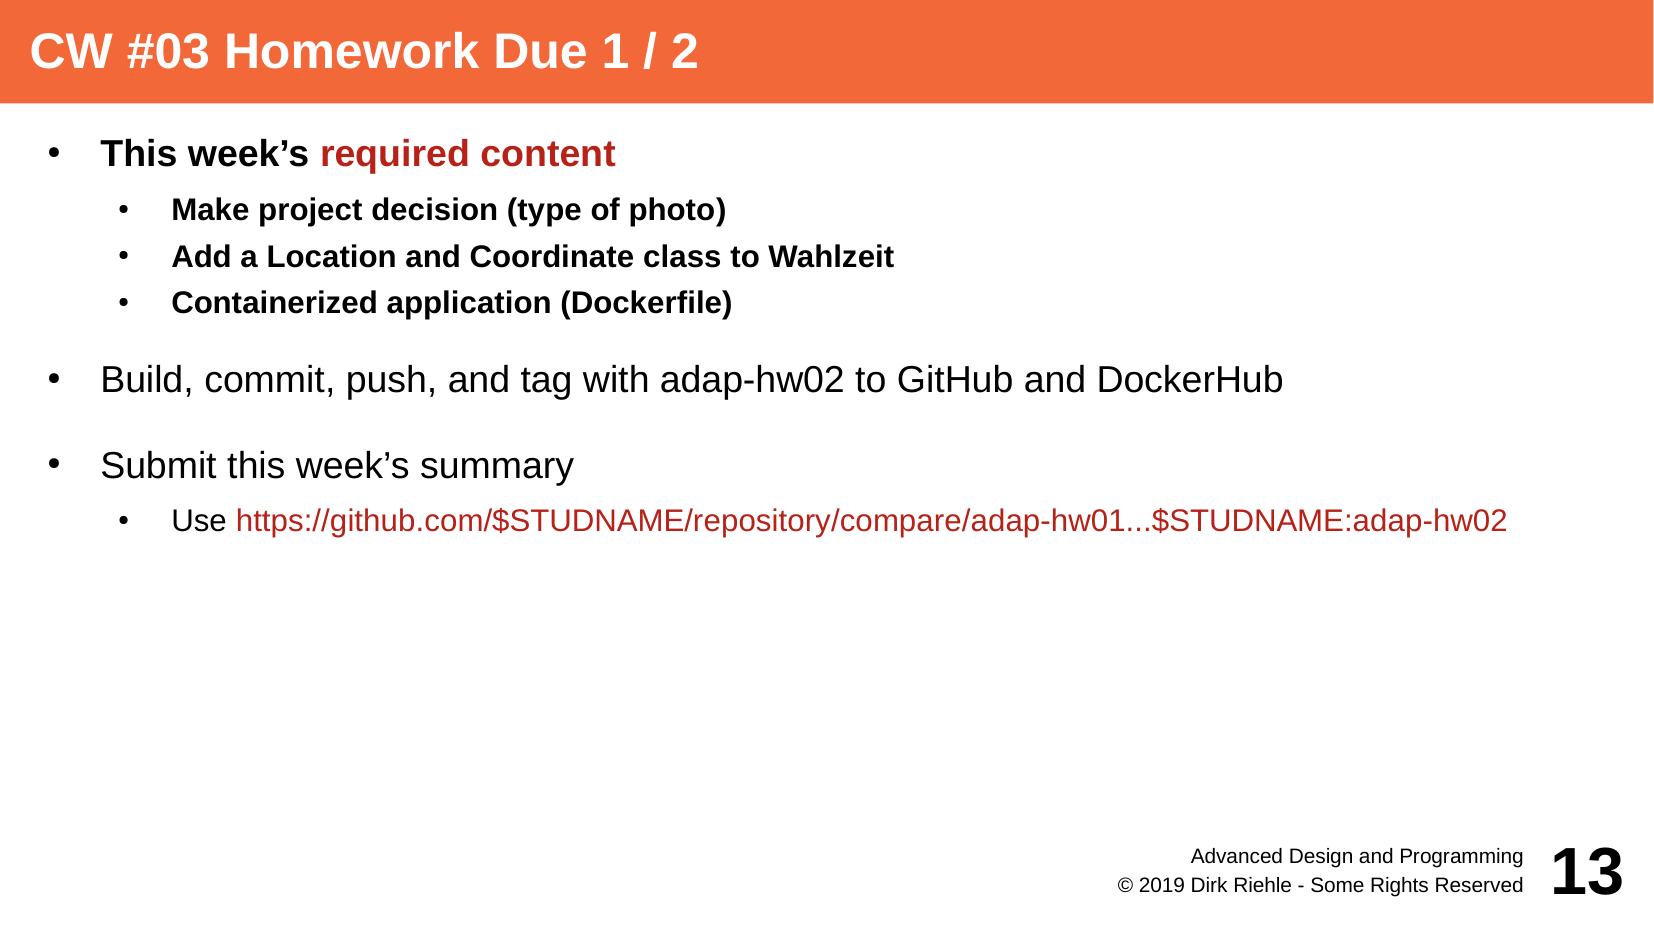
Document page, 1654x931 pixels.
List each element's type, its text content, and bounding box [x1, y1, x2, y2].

list This week’s required content Make project decision (type of photo) Add a Location and Coordinate class to Wahlzeit Containerized application (Dockerfile) Build, commit, push, and tag with adap-hw02 to GitHub and DockerHub Submit this week’s summary Use https://github.com/$STUDNAME/repository/compare/adap-hw01...$STUDNAME:adap-hw02 [29, 132, 1625, 813]
title CW #03 Homework Due 1 / 2 [0, 0, 1654, 104]
